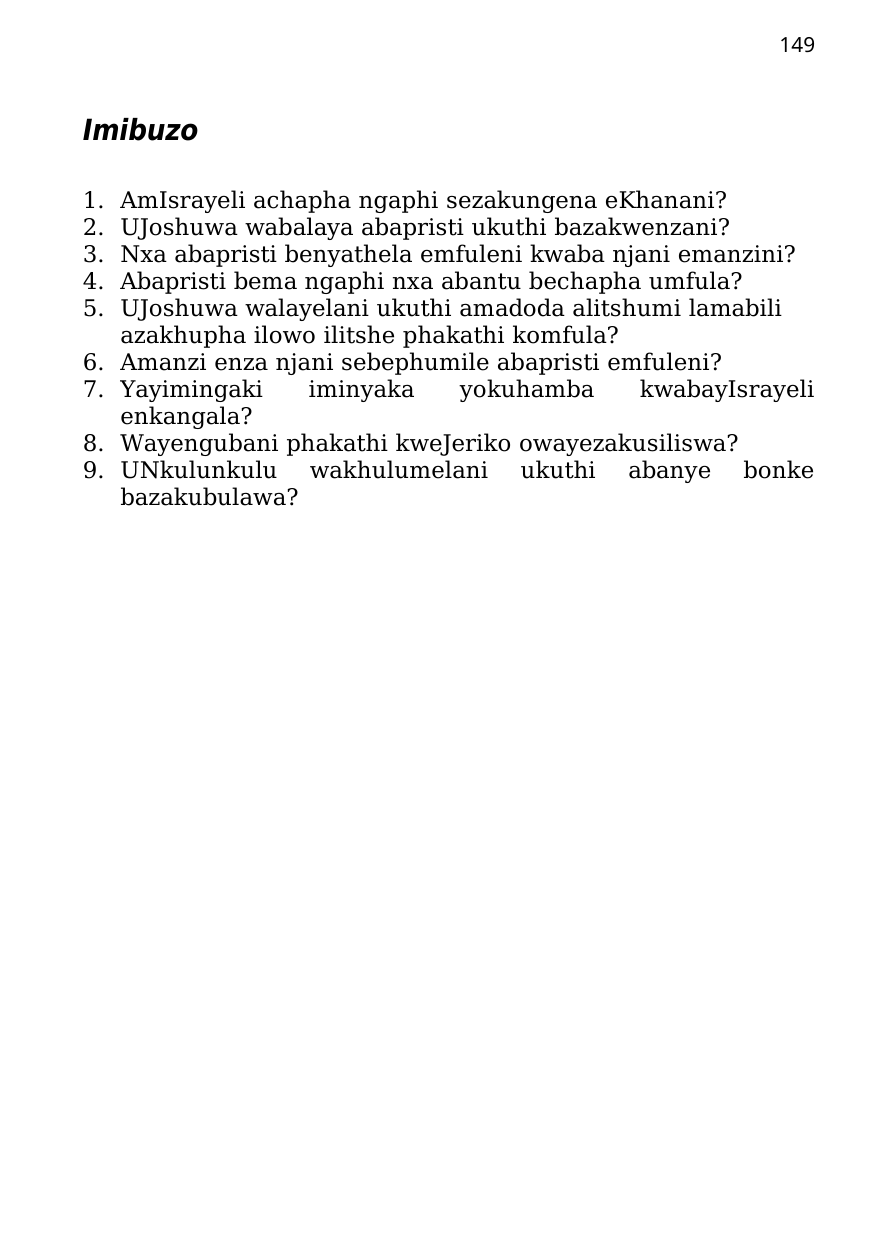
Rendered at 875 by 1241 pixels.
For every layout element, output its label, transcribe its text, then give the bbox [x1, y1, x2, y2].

list AmIsrayeli achapha ngaphi sezakungena eKhanani? [83, 187, 815, 214]
list Yayimingaki iminyaka yokuhamba kwabayIsrayeli enkangala? [83, 376, 815, 430]
subtitle Imibuzo [83, 113, 815, 147]
list Nxa abapristi benyathela emfuleni kwaba njani emanzini? [83, 241, 815, 268]
list UNkulunkulu wakhulumelani ukuthi abanye bonke bazakubulawa? [83, 457, 815, 511]
list UJoshuwa wabalaya abapristi ukuthi bazakwenzani? [83, 214, 815, 241]
list Wayengubani phakathi kweJeriko owayezakusiliswa? [83, 430, 815, 457]
list Abapristi bema ngaphi nxa abantu bechapha umfula? [83, 268, 815, 295]
list UJoshuwa walayelani ukuthi amadoda alitshumi lamabili azakhupha ilowo ilitshe phakathi komfula? [83, 295, 815, 349]
list Amanzi enza njani sebephumile abapristi emfuleni? [83, 349, 815, 376]
